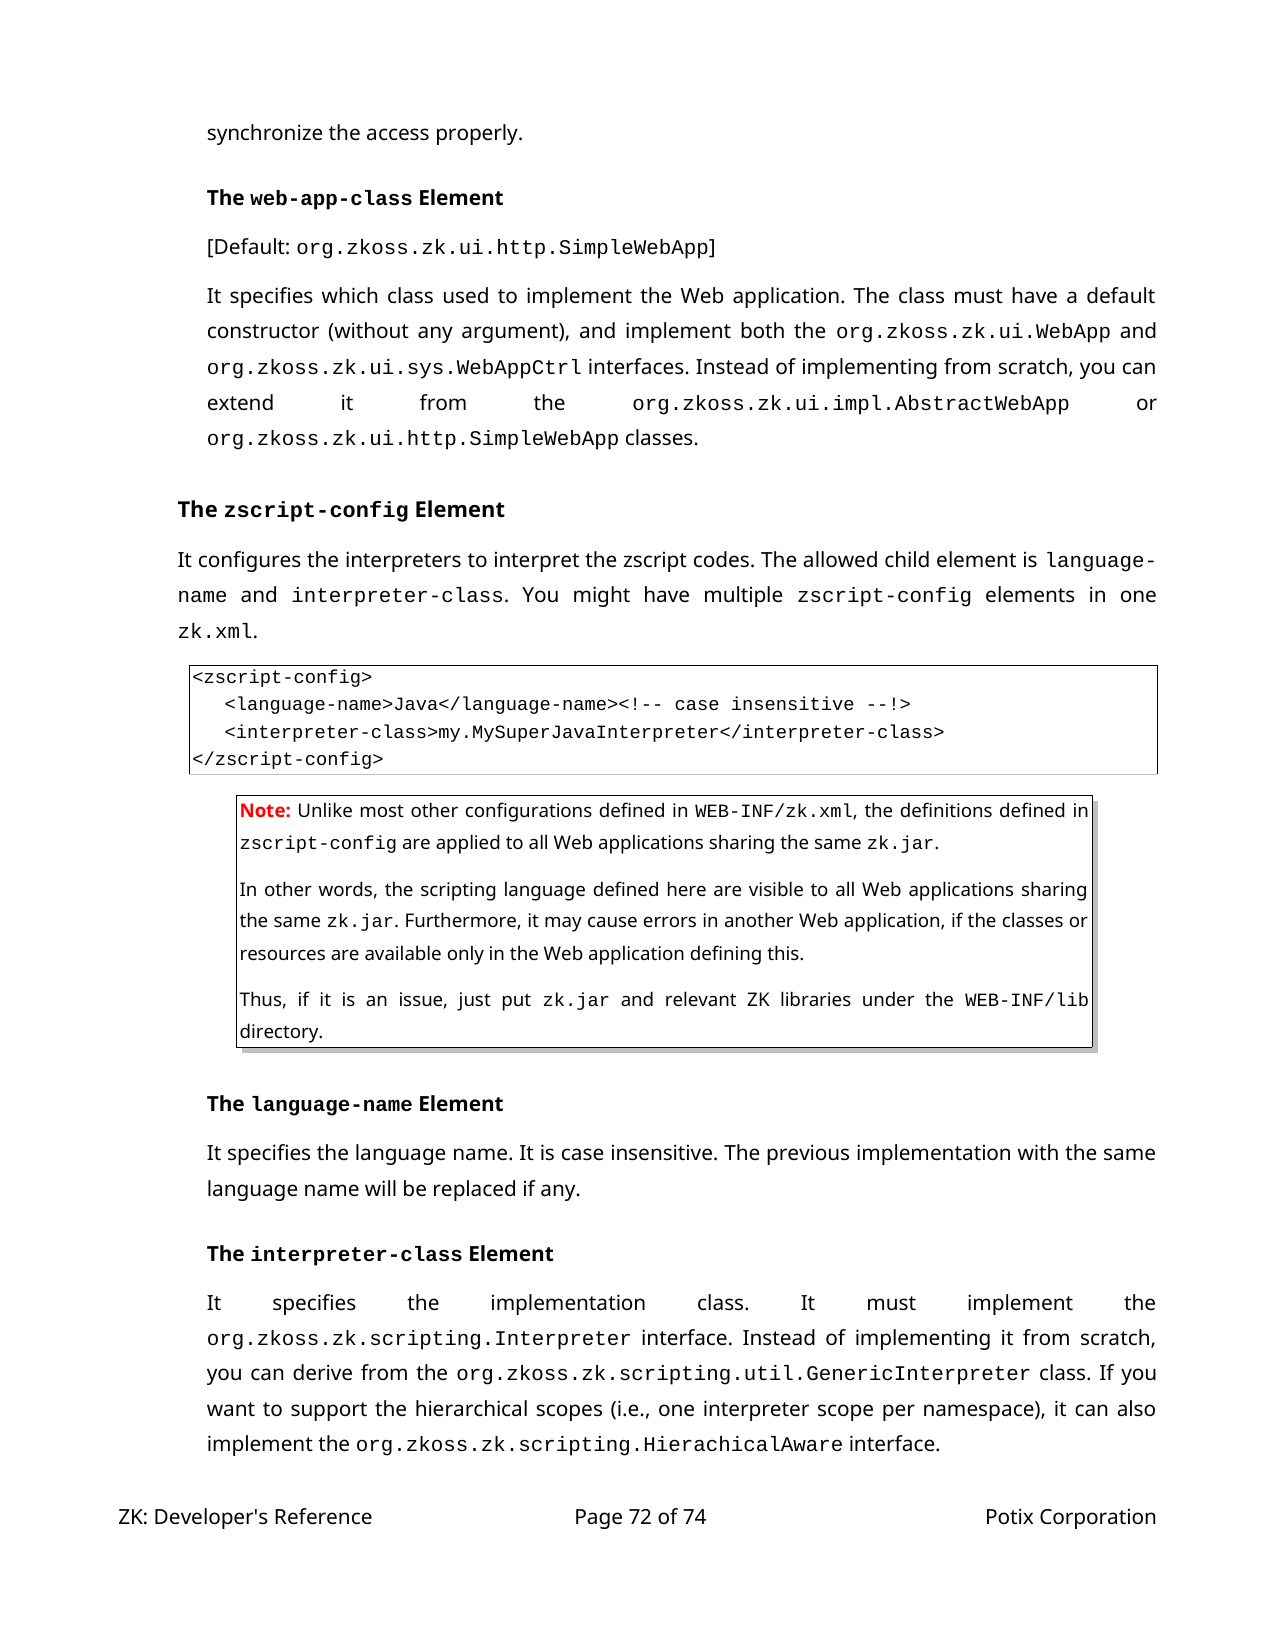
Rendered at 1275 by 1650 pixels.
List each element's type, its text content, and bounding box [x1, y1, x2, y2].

text It specifies the language name. It is case insensitive. The previous implementation with the same language name will be replaced if any. [207, 1138, 1157, 1202]
subtitle The web-app-class Element [207, 183, 1157, 212]
subtitle The interpreter-class Element [207, 1239, 1157, 1267]
subtitle The language-name Element [207, 1089, 1157, 1118]
text [Default: org.zkoss.zk.ui.http.SimpleWebApp] [207, 232, 1157, 261]
text <interpreter-class>my.MySuperJavaInterpreter</interpreter-class> [190, 719, 1157, 744]
text synchronize the access properly. [207, 118, 1157, 146]
subtitle The zscript-config Element [177, 494, 1157, 524]
text </zscript-config> [190, 747, 1157, 774]
text <zscript-config> [190, 666, 1157, 689]
text Thus, if it is an issue, just put zk.jar and relevant ZK libraries under the WEB-INF/lib directory. [237, 983, 1092, 1047]
text <language-name>Java</language-name><!-- case insensitive --!> [190, 692, 1157, 717]
text It specifies which class used to implement the Web application. The class must have a default constructor (without any argument), and implement both the org.zkoss.zk.ui.WebApp and org.zkoss.zk.ui.sys.WebAppCtrl interfaces. Instead of implementing from scratch, you can extend it from the org.zkoss.zk.ui.impl.AbstractWebApp or org.zkoss.zk.ui.http.SimpleWebApp classes. [207, 281, 1157, 452]
text Note: Unlike most other configurations defined in WEB-INF/zk.xml, the definitions defined in zscript-config are applied to all Web applications sharing the same zk.jar. [237, 796, 1092, 855]
text It specifies the implementation class. It must implement the org.zkoss.zk.scripting.Interpreter interface. Instead of implementing it from scratch, you can derive from the org.zkoss.zk.scripting.util.GenericInterpreter class. If you want to support the hierarchical scopes (i.e., one interpreter scope per namespace), it can also implement the org.zkoss.zk.scripting.HierachicalAware interface. [207, 1288, 1157, 1458]
text It configures the interpreters to interpret the zscript codes. The allowed child element is language-name and interpreter-class. You might have multiple zscript-config elements in one zk.xml. [177, 545, 1157, 644]
text In other words, the scripting language defined here are visible to all Web applications sharing the same zk.jar. Furthermore, it may cause errors in another Web application, if the classes or resources are available only in the Web application defining this. [237, 873, 1092, 966]
